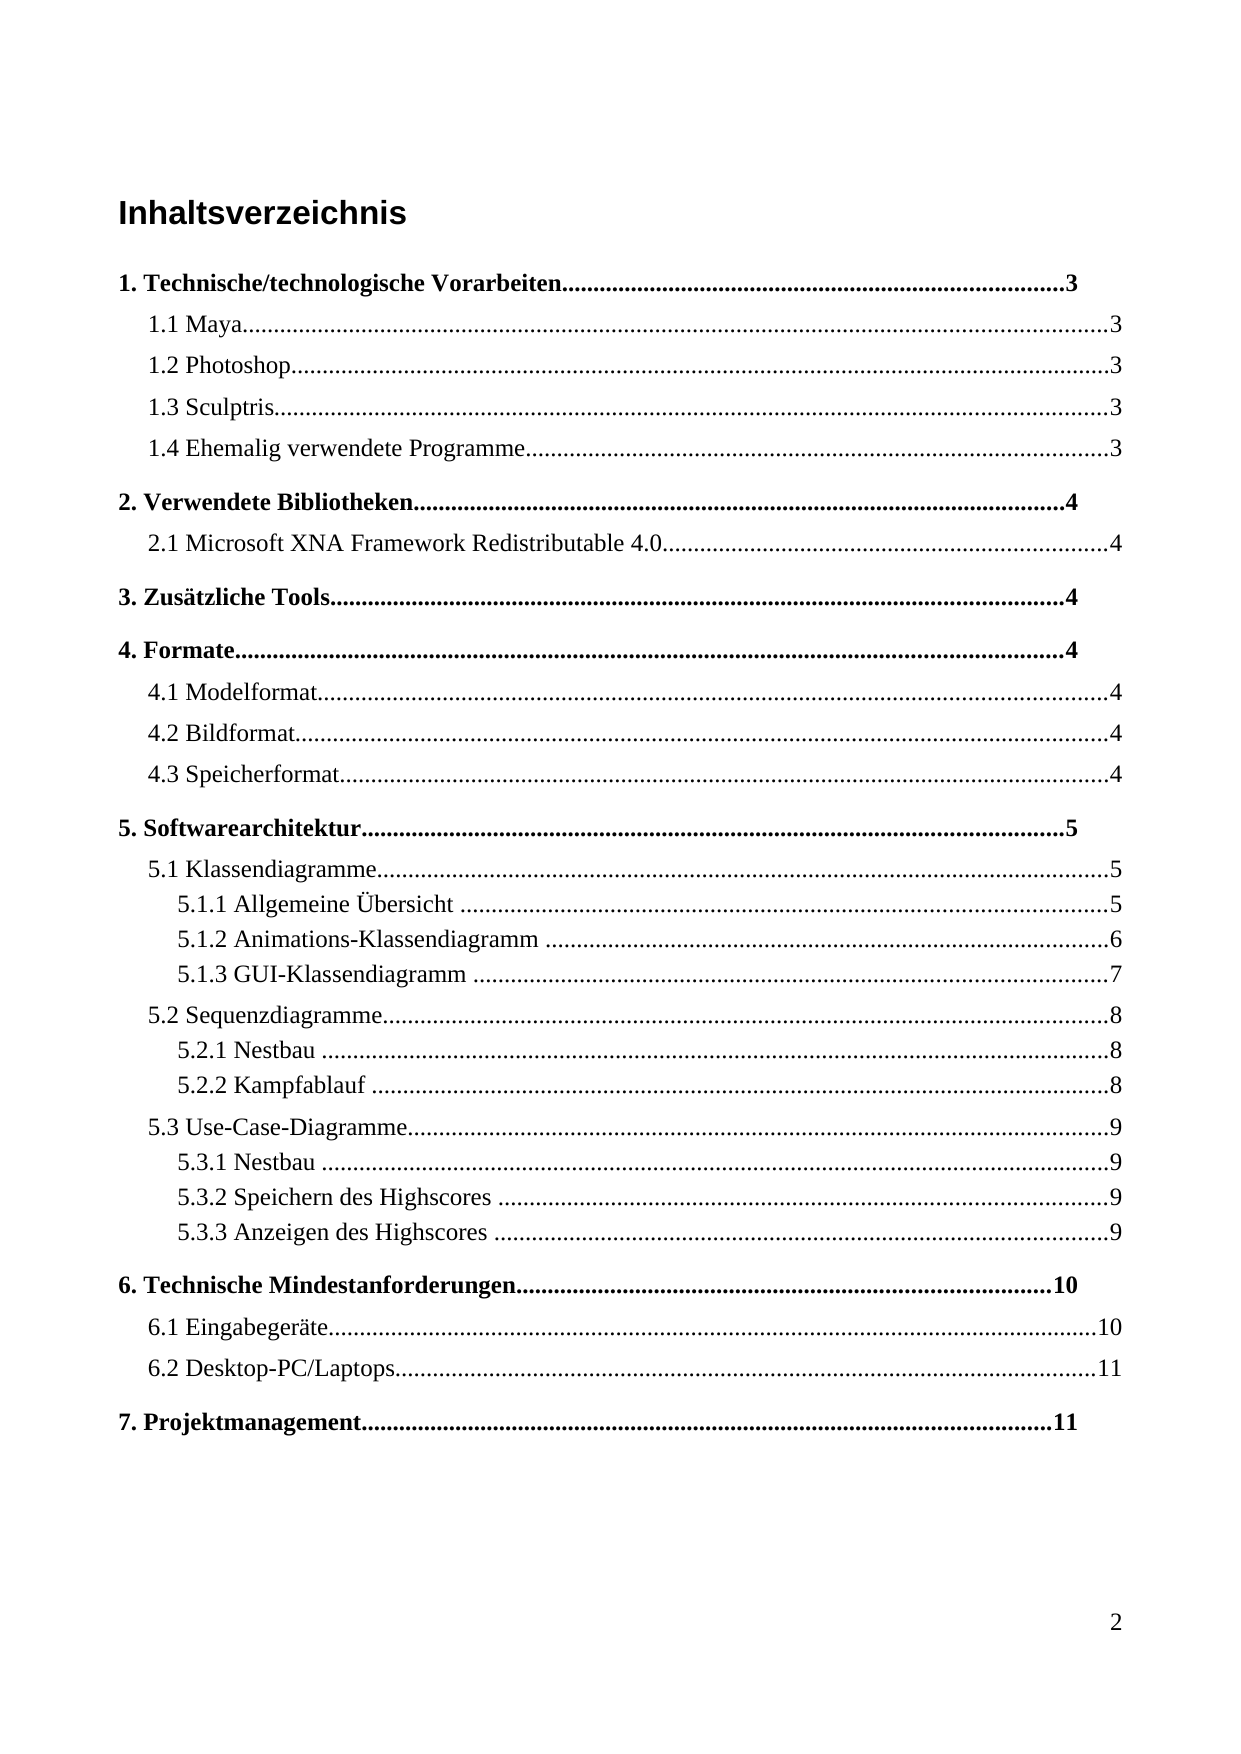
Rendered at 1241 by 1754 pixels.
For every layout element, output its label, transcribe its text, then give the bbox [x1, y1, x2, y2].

text 3. Zusätzliche Tools 4 [118, 582, 1078, 611]
text 1.1 Maya 3 [148, 309, 1122, 338]
text 5.1.2 Animations-Klassendiagramm 6 [177, 924, 1122, 953]
text 5.3 Use-Case-Diagramme 9 [148, 1112, 1122, 1141]
text 4.2 Bildformat 4 [148, 718, 1122, 747]
text 1.3 Sculptris 3 [148, 392, 1122, 421]
text 5. Softwarearchitektur 5 [118, 813, 1078, 842]
text 5.2.1 Nestbau 8 [177, 1036, 1122, 1064]
text 6.1 Eingabegeräte 10 [148, 1312, 1122, 1341]
text 2. Verwendete Bibliotheken 4 [118, 487, 1078, 516]
text 5.2.2 Kampfablauf 8 [177, 1071, 1122, 1099]
text 7. Projektmanagement 11 [118, 1407, 1078, 1436]
text 5.3.2 Speichern des Highscores 9 [177, 1182, 1122, 1211]
text 1.4 Ehemalig verwendete Programme 3 [148, 433, 1122, 462]
text 5.2 Sequenzdiagramme 8 [148, 1001, 1122, 1029]
text 5.1 Klassendiagramme 5 [148, 854, 1122, 883]
text 5.1.3 GUI-Klassendiagramm 7 [177, 959, 1122, 988]
text 1.2 Photoshop 3 [148, 351, 1122, 379]
text 4.1 Modelformat 4 [148, 677, 1122, 706]
text 1. Technische/technologische Vorarbeiten 3 [118, 268, 1078, 297]
subtitle Inhaltsverzeichnis [118, 193, 1122, 232]
text 2.1 Microsoft XNA Framework Redistributable 4.0 4 [148, 528, 1122, 557]
text 6.2 Desktop-PC/Laptops 11 [148, 1353, 1122, 1382]
text 5.3.1 Nestbau 9 [177, 1147, 1122, 1176]
text 5.3.3 Anzeigen des Highscores 9 [177, 1217, 1122, 1246]
text 4.3 Speicherformat 4 [148, 759, 1122, 788]
text 4. Formate 4 [118, 636, 1078, 664]
text 6. Technische Mindestanforderungen 10 [118, 1271, 1078, 1299]
text 5.1.1 Allgemeine Übersicht 5 [177, 889, 1122, 918]
